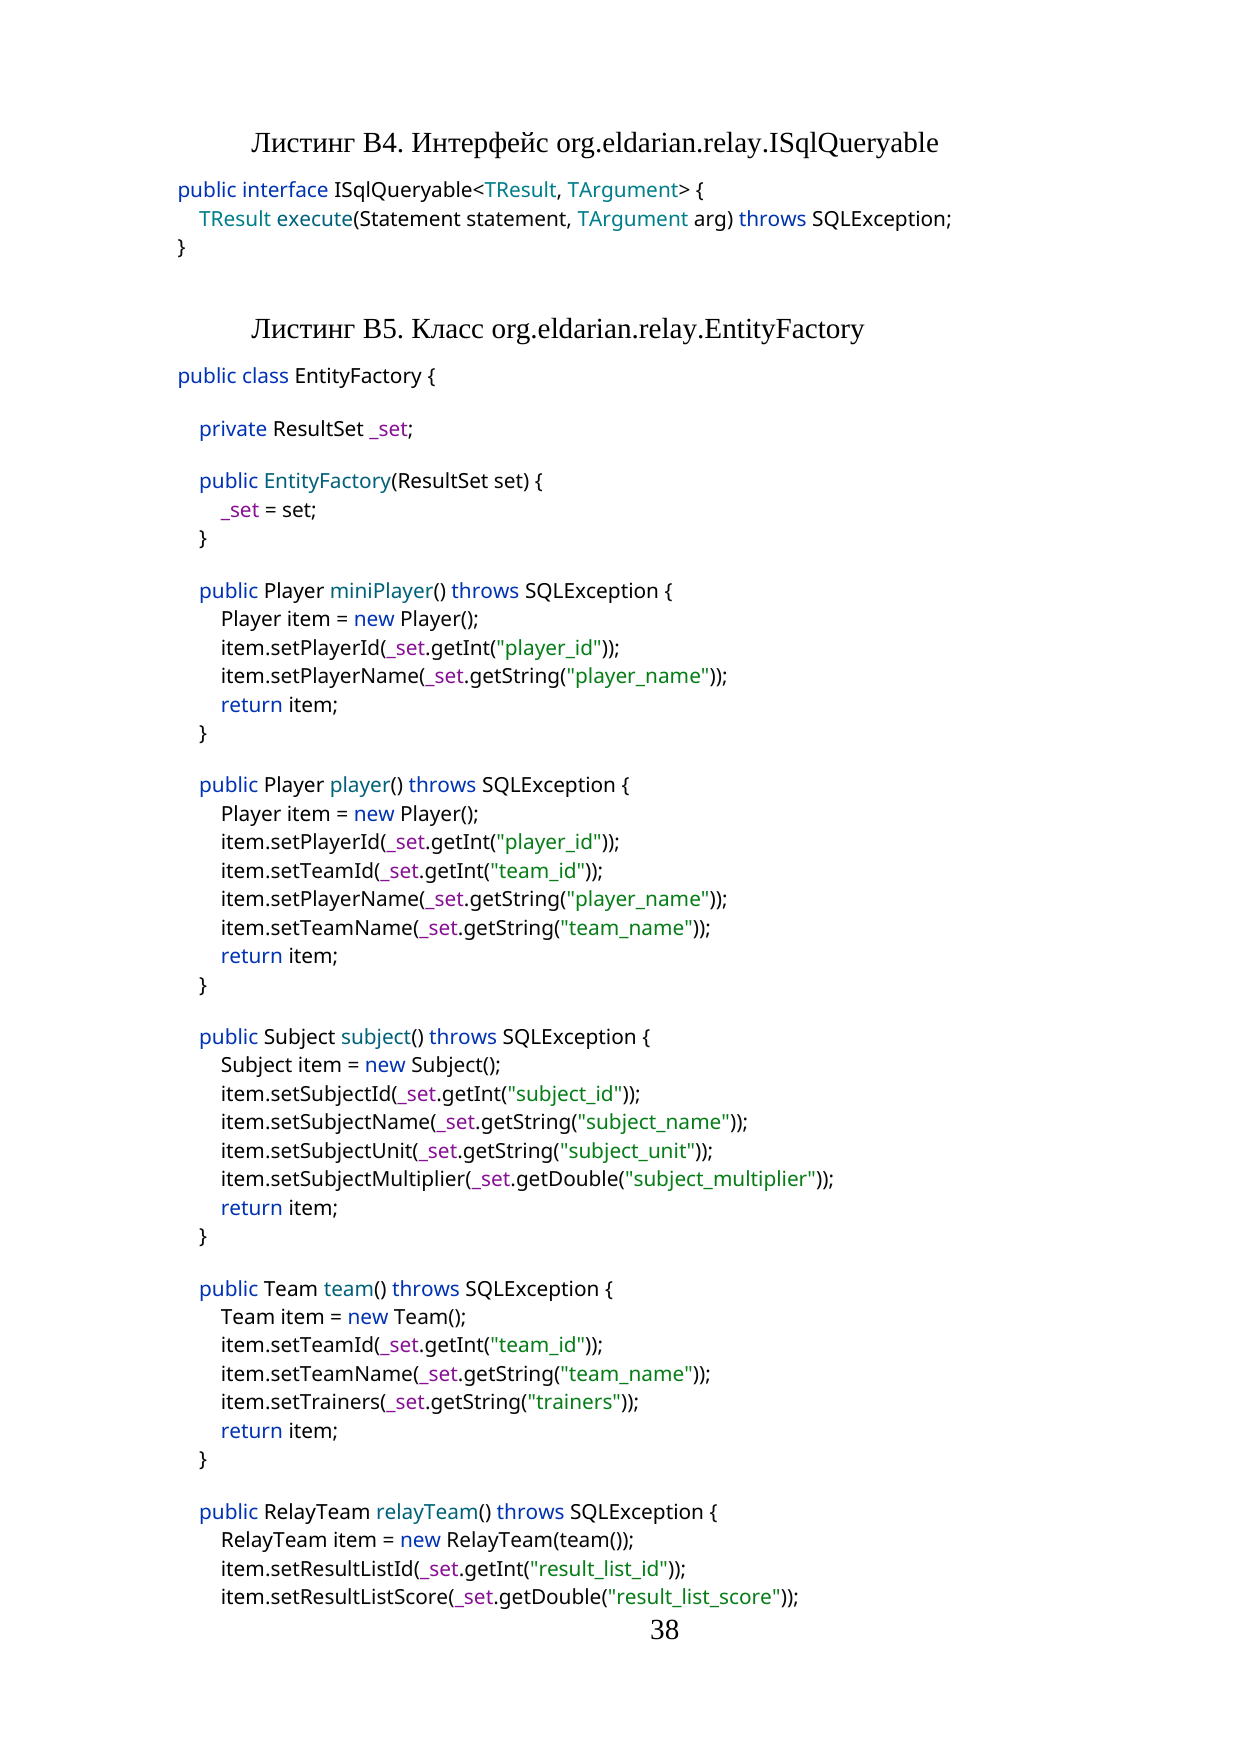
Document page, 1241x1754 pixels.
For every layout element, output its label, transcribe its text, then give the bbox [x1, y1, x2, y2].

text public class EntityFactory { private ResultSet _set; public EntityFactory(ResultSet set) { _set = set; } public Player miniPlayer() throws SQLException { Player item = new Player(); item.setPlayerId(_set.getInt("player_id")); item.setPlayerName(_set.getString("player_name")); return item; } public Player player() throws SQLException { Player item = new Player(); item.setPlayerId(_set.getInt("player_id")); item.setTeamId(_set.getInt("team_id")); item.setPlayerName(_set.getString("player_name")); item.setTeamName(_set.getString("team_name")); return item; } public Subject subject() throws SQLException { Subject item = new Subject(); item.setSubjectId(_set.getInt("subject_id")); item.setSubjectName(_set.getString("subject_name")); item.setSubjectUnit(_set.getString("subject_unit")); item.setSubjectMultiplier(_set.getDouble("subject_multiplier")); return item; } public Team team() throws SQLException { Team item = new Team(); item.setTeamId(_set.getInt("team_id")); item.setTeamName(_set.getString("team_name")); item.setTrainers(_set.getString("trainers")); return item; } public RelayTeam relayTeam() throws SQLException { RelayTeam item = new RelayTeam(team()); item.setResultListId(_set.getInt("result_list_id")); item.setResultListScore(_set.getDouble("result_list_score")); [177, 362, 1152, 1611]
text Листинг B4. Интерфейс org.eldarian.relay.ISqlQueryable [177, 125, 1152, 159]
text Листинг B5. Класс org.eldarian.relay.EntityFactory [177, 311, 1152, 345]
text public interface ISqlQueryable<TResult, TArgument> { TResult execute(Statement statement, TArgument arg) throws SQLException; } [177, 176, 1152, 261]
